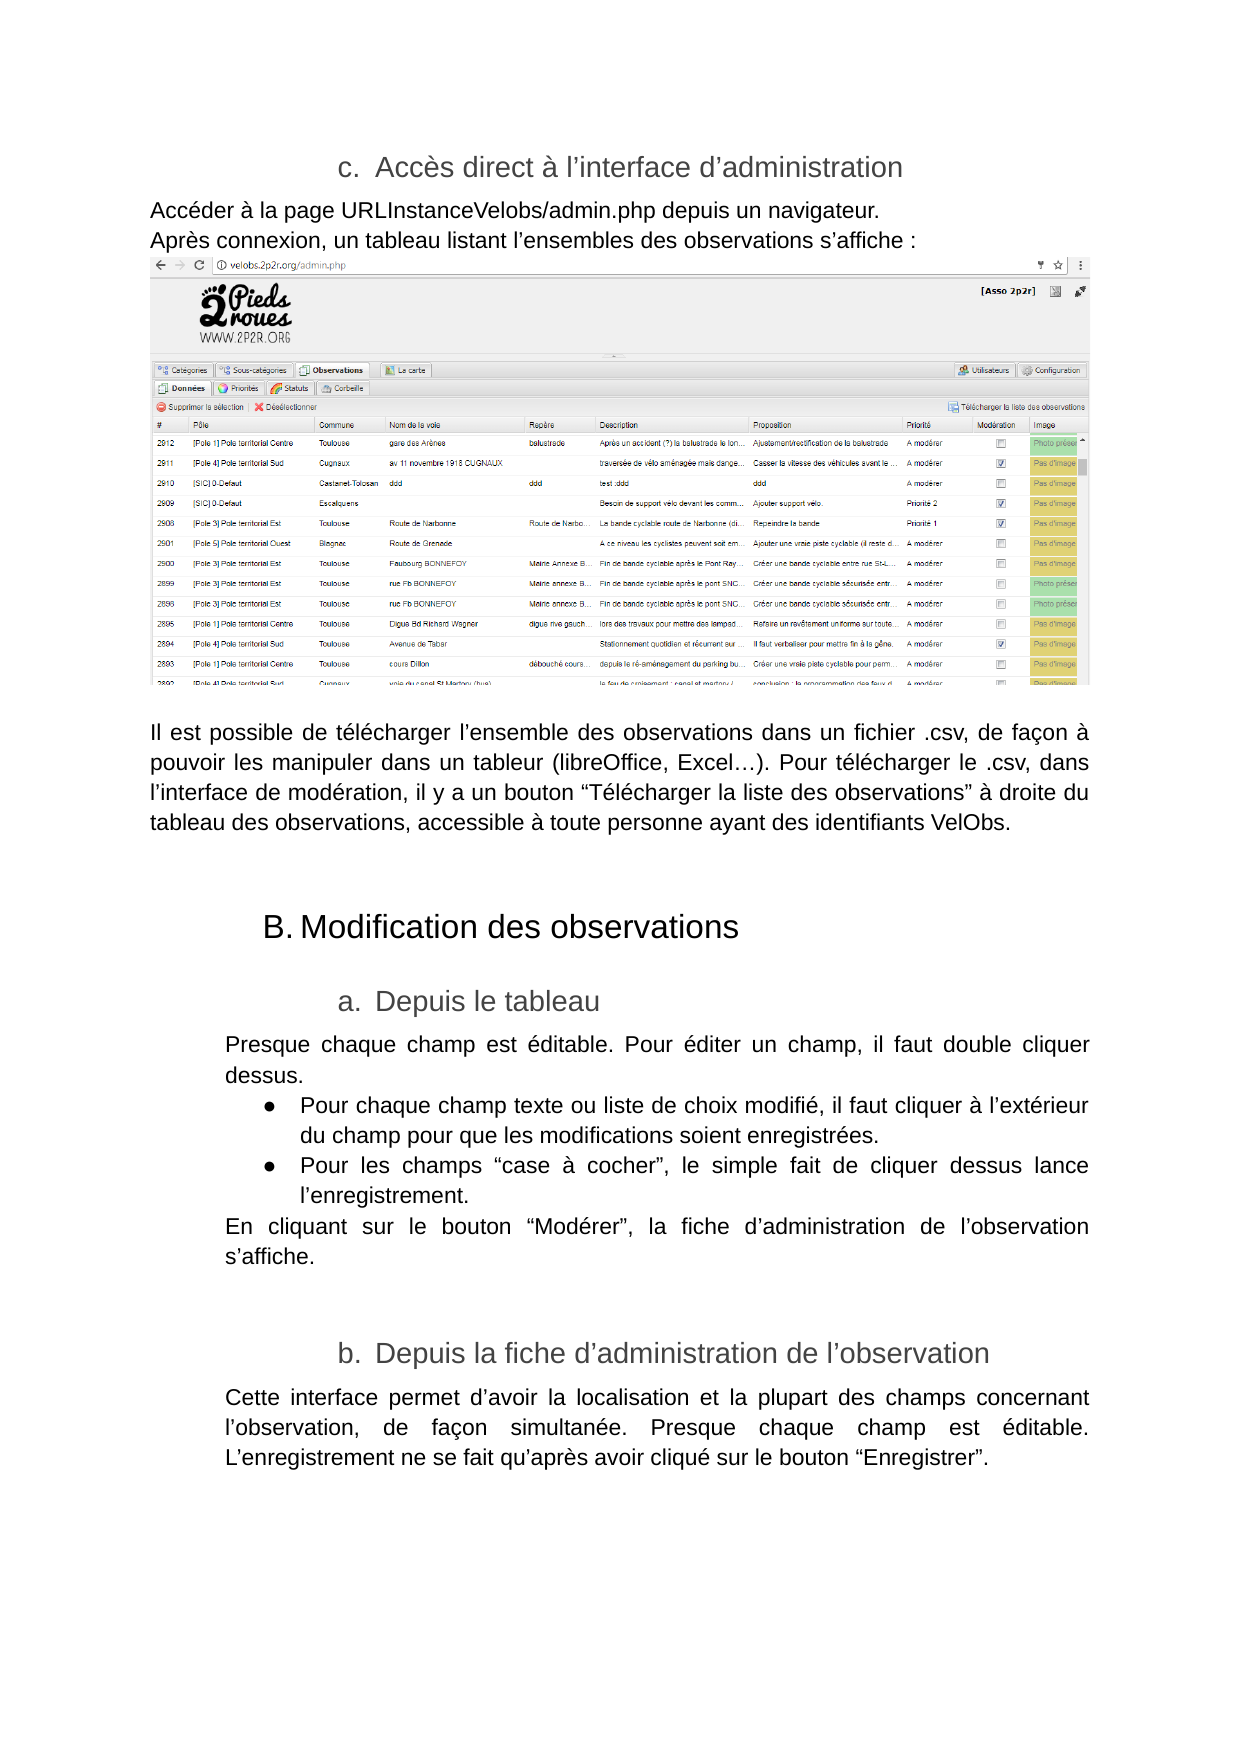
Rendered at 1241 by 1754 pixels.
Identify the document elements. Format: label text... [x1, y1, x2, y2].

subtitle Accès direct à l’interface d’administration [337, 150, 1090, 183]
text Presque chaque champ est éditable. Pour éditer un champ, il faut double cliquer dessus. [225, 1031, 1090, 1088]
text Cette interface permet d’avoir la localisation et la plupart des champs concernant l’observation, de façon simultanée. Presque chaque champ est éditable. L’enregistrement ne se fait qu’après avoir cliqué sur le bouton “Enregistrer”. [225, 1383, 1090, 1470]
subtitle Depuis le tableau [337, 984, 1090, 1018]
list Pour chaque champ texte ou liste de choix modifié, il faut cliquer à l’extérieur du champ pour que les modifications soient enregistrées. [262, 1092, 1090, 1148]
subtitle Modification des observations [262, 907, 1090, 945]
picture [150, 257, 1091, 685]
text En cliquant sur le bouton “Modérer”, la fiche d’administration de l’observation s’affiche. [225, 1213, 1090, 1269]
list Pour les champs “case à cocher”, le simple fait de cliquer dessus lance l’enregistrement. [262, 1152, 1090, 1209]
text Après connexion, un tableau listant l’ensembles des observations s’affiche : [150, 227, 1090, 253]
subtitle Depuis la fiche d’administration de l’observation [337, 1337, 1090, 1370]
text Accéder à la page URLInstanceVelobs/admin.php depuis un navigateur. [150, 197, 1090, 223]
text Il est possible de télécharger l’ensemble des observations dans un fichier .csv, de façon à pouvoir les manipuler dans un tableur (libreOffice, Excel…). Pour télécharger le .csv, dans l’interface de modération, il y a un bouton “Télécharger la liste des observations” à droite du tableau des observations, accessible à toute personne ayant des identifiants VelObs. [150, 718, 1090, 835]
